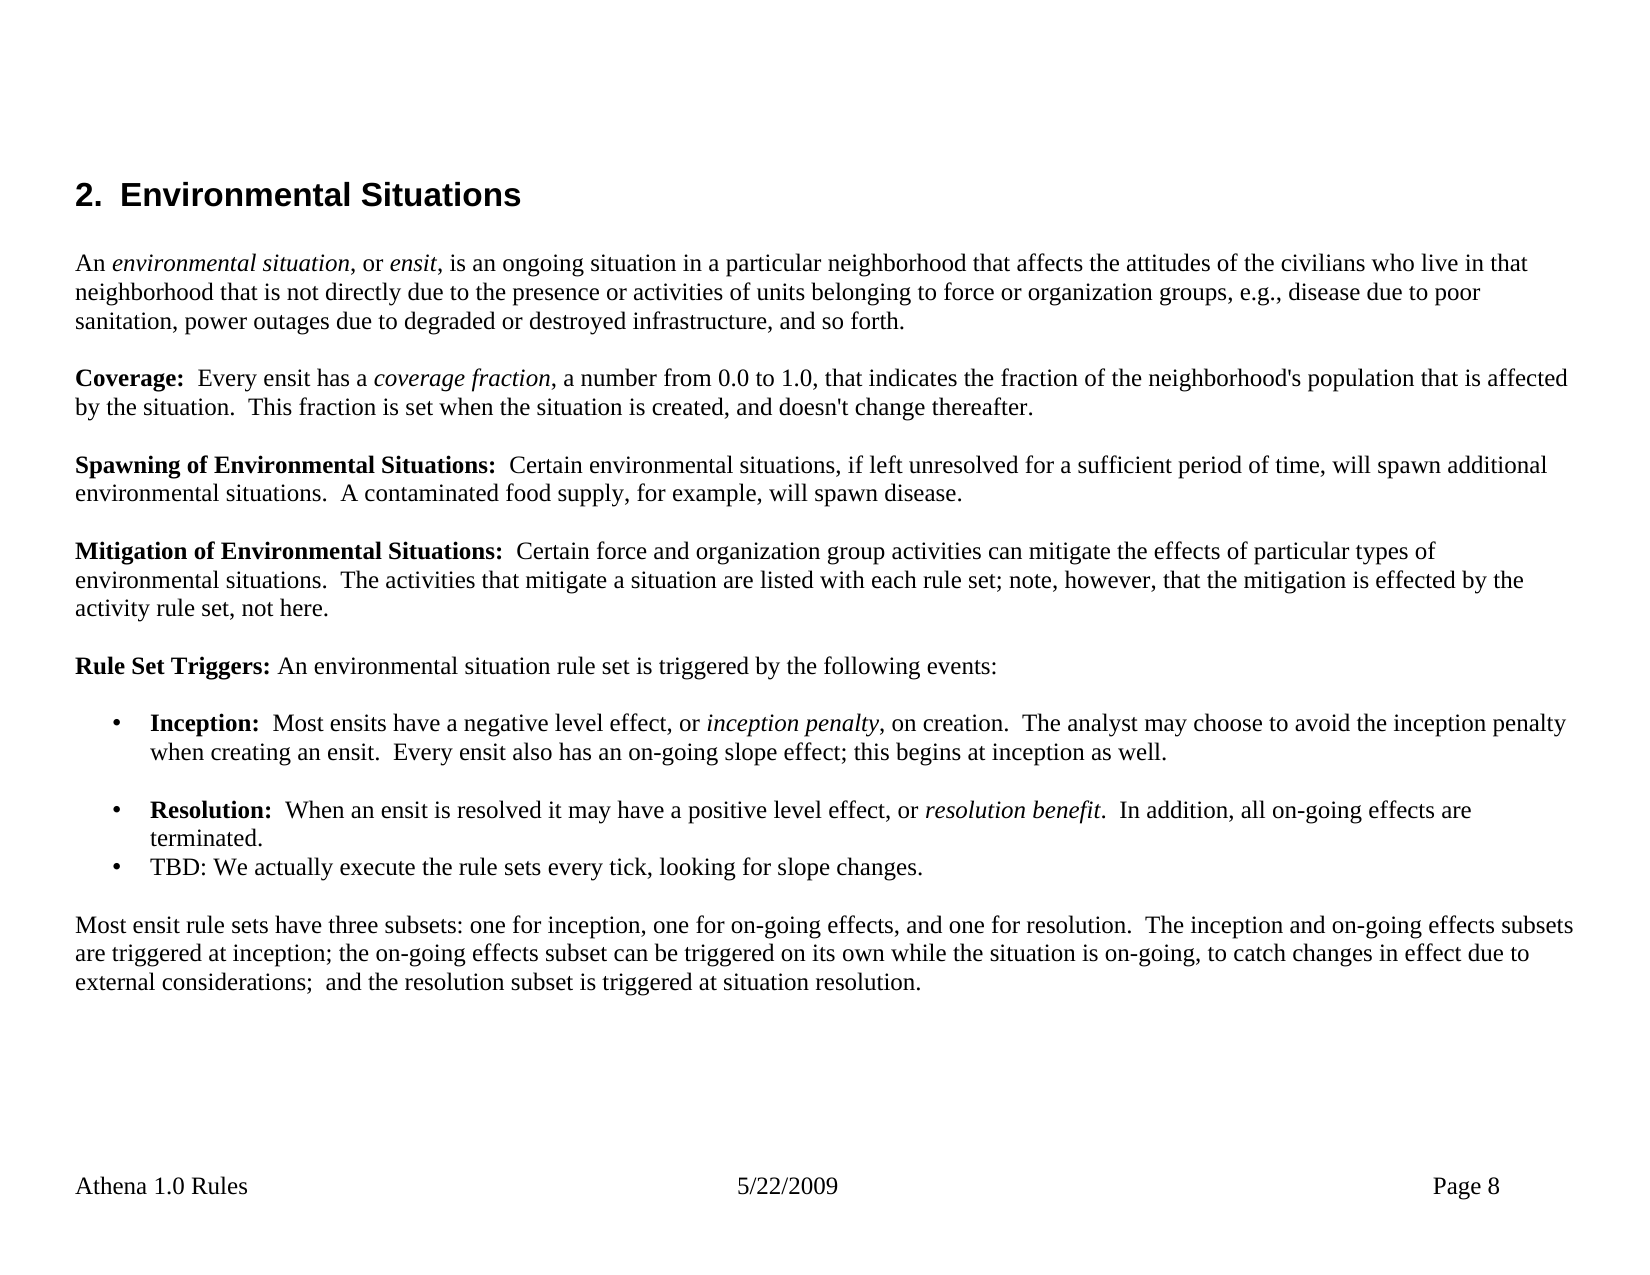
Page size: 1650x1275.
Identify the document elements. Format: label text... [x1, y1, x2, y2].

text Most ensit rule sets have three subsets: one for inception, one for on-going effects, and one for resolution. The inception and on-going effects subsets are triggered at inception; the on-going effects subset can be triggered on its own while the situation is on-going, to catch changes in effect due to external considerations; and the resolution subset is triggered at situation resolution. [75, 910, 1575, 996]
text Rule Set Triggers: An environmental situation rule set is triggered by the following events: [75, 651, 1575, 680]
subtitle Environmental Situations [75, 175, 1575, 213]
list Resolution: When an ensit is resolved it may have a positive level effect, or resolution benefit. In addition, all on-going effects are terminated. [112, 795, 1575, 852]
list Inception: Most ensits have a negative level effect, or inception penalty, on creation. The analyst may choose to avoid the inception penalty when creating an ensit. Every ensit also has an on-going slope effect; this begins at inception as well. [112, 708, 1575, 766]
text Spawning of Environmental Situations: Certain environmental situations, if left unresolved for a sufficient period of time, will spawn additional environmental situations. A contaminated food supply, for example, will spawn disease. [75, 450, 1575, 507]
text Mitigation of Environmental Situations: Certain force and organization group activities can mitigate the effects of particular types of environmental situations. The activities that mitigate a situation are listed with each rule set; note, however, that the mitigation is effected by the activity rule set, not here. [75, 536, 1575, 622]
text An environmental situation, or ensit, is an ongoing situation in a particular neighborhood that affects the attitudes of the civilians who live in that neighborhood that is not directly due to the presence or activities of units belonging to force or organization groups, e.g., disease due to poor sanitation, power outages due to degraded or destroyed infrastructure, and so forth. [75, 248, 1575, 335]
text Coverage: Every ensit has a coverage fraction, a number from 0.0 to 1.0, that indicates the fraction of the neighborhood's population that is affected by the situation. This fraction is set when the situation is created, and doesn't change thereafter. [75, 363, 1575, 421]
list TBD: We actually execute the rule sets every tick, looking for slope changes. [112, 852, 1575, 881]
